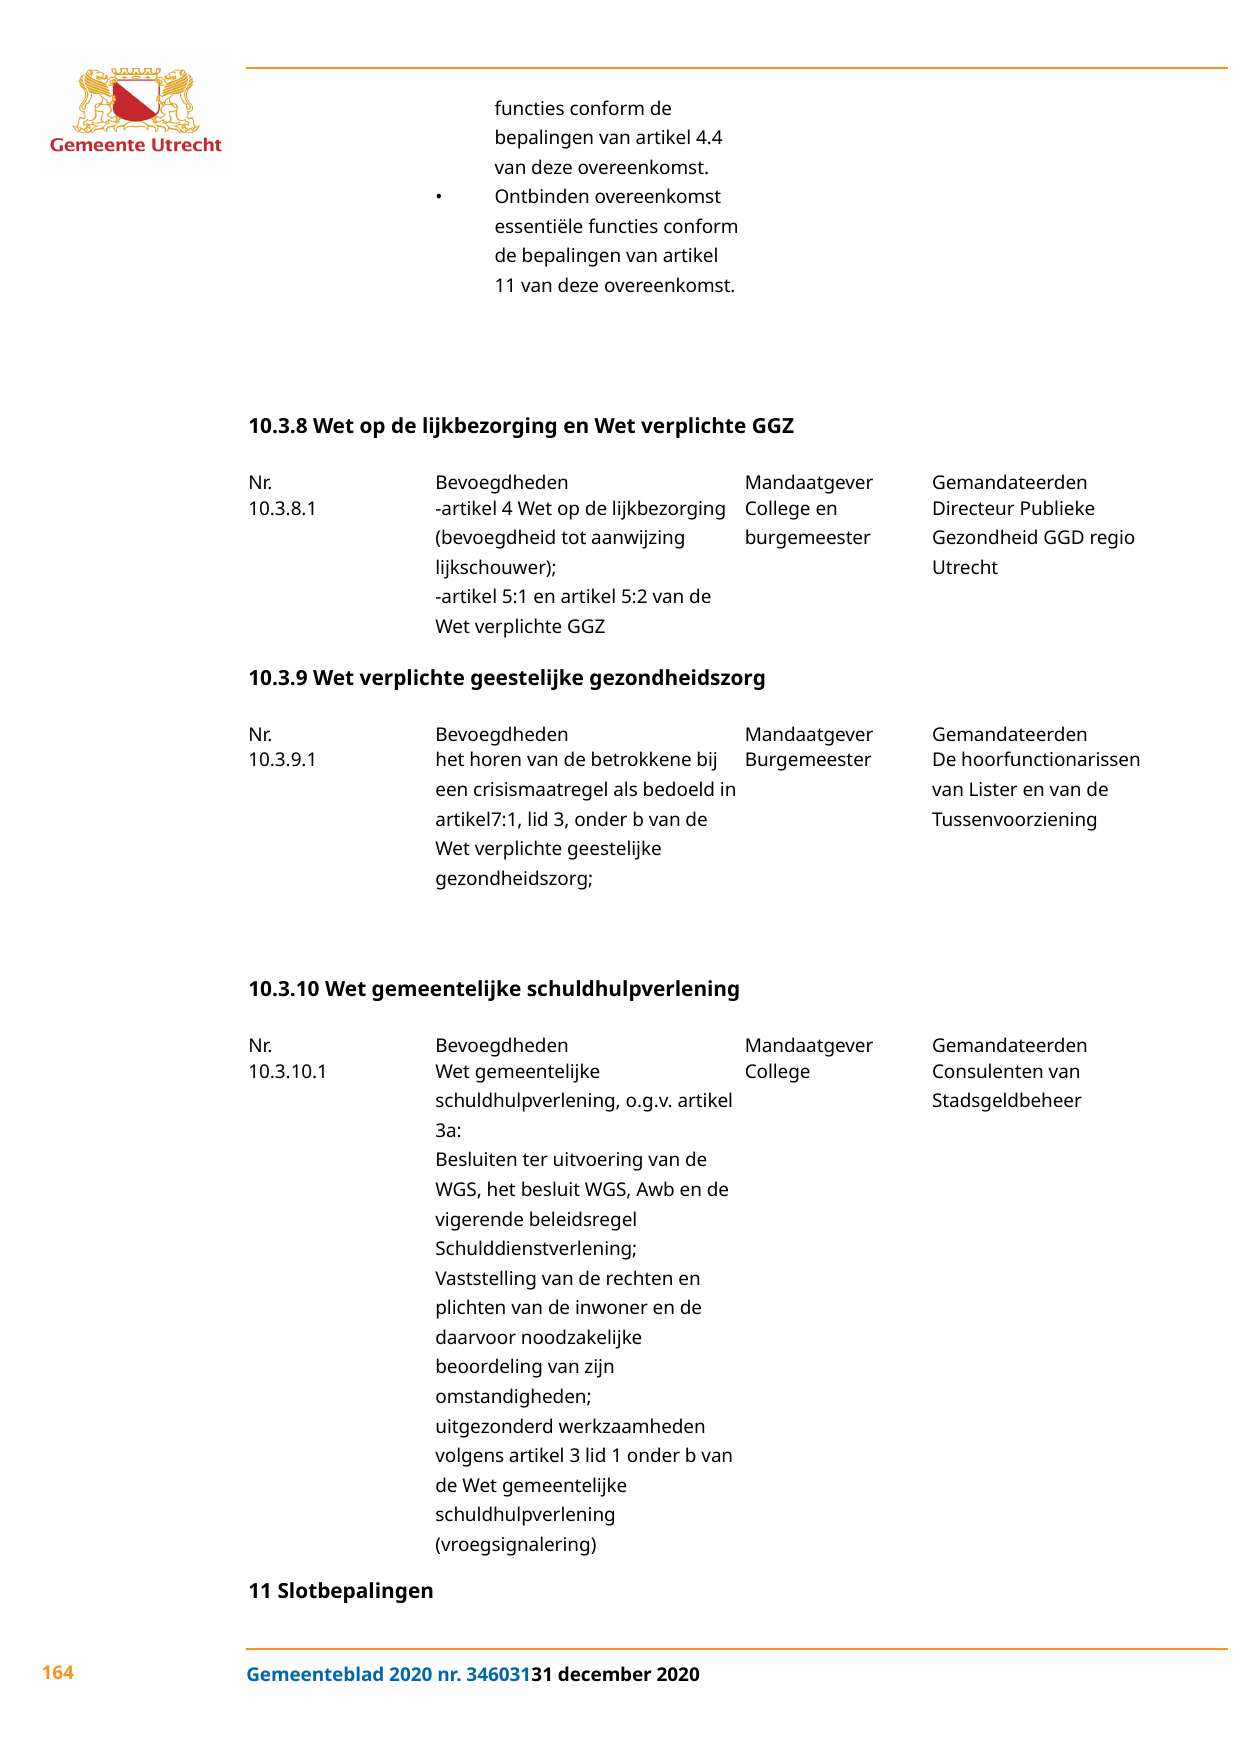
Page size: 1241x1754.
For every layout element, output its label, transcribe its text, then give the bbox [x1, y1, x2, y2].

table_header Mandaatgever [745, 469, 932, 495]
table_cell 10.3.8.1 [248, 495, 435, 639]
text 10.3.8 Wet op de lijkbezorging en Wet verplichte GGZ [248, 411, 1152, 439]
table_header Gemandateerden [932, 721, 1152, 747]
table_cell Consulenten van Stadsgeldbeheer [932, 1058, 1152, 1557]
text 11 Slotbepalingen [248, 1576, 1152, 1604]
table_cell 10.3.10.1 [248, 1058, 435, 1557]
table_cell De hoorfunctionarissen van Lister en van de Tussenvoorziening [932, 747, 1152, 920]
table_cell [932, 95, 1152, 357]
table_cell functies conform de bepalingen van artikel 4.4 van deze overeenkomst. Ontbinden overeenkomst essentiële functies conform de bepalingen van artikel 11 van deze overeenkomst. [435, 95, 744, 357]
table_header Nr. [248, 469, 435, 495]
table_header Nr. [248, 721, 435, 747]
table_cell -artikel 4 Wet op de lijkbezorging (bevoegdheid tot aanwijzing lijkschouwer); -artikel 5:1 en artikel 5:2 van de Wet verplichte GGZ [435, 495, 744, 639]
text 10.3.10 Wet gemeentelijke schuldhulpverlening [248, 974, 1152, 1002]
text 10.3.9 Wet verplichte geestelijke gezondheidszorg [248, 663, 1152, 691]
table_cell Burgemeester [745, 747, 932, 920]
table_cell College [745, 1058, 932, 1557]
table_cell [248, 95, 435, 357]
table_header Mandaatgever [745, 721, 932, 747]
table_header Bevoegdheden [435, 1032, 744, 1058]
table_cell Wet gemeentelijke schuldhulpverlening, o.g.v. artikel 3a: Besluiten ter uitvoering van de WGS, het besluit WGS, Awb en de vigerende beleidsregel Schulddienstverlening; Vaststelling van de rechten en plichten van de inwoner en de daarvoor noodzakelijke beoordeling van zijn omstandigheden; uitgezonderd werkzaamheden volgens artikel 3 lid 1 onder b van de Wet gemeentelijke schuldhulpverlening (vroegsignalering) [435, 1058, 744, 1557]
table_header Gemandateerden [932, 469, 1152, 495]
picture [41, 47, 231, 172]
table_header Nr. [248, 1032, 435, 1058]
table_cell [745, 95, 932, 357]
table_header Gemandateerden [932, 1032, 1152, 1058]
table_cell het horen van de betrokkene bij een crisismaatregel als bedoeld in artikel7:1, lid 3, onder b van de Wet verplichte geestelijke gezondheidszorg; [435, 747, 744, 920]
table_cell Directeur Publieke Gezondheid GGD regio Utrecht [932, 495, 1152, 639]
table_header Bevoegdheden [435, 721, 744, 747]
table_header Mandaatgever [745, 1032, 932, 1058]
table_cell College en burgemeester [745, 495, 932, 639]
table_header Bevoegdheden [435, 469, 744, 495]
table_cell 10.3.9.1 [248, 747, 435, 920]
